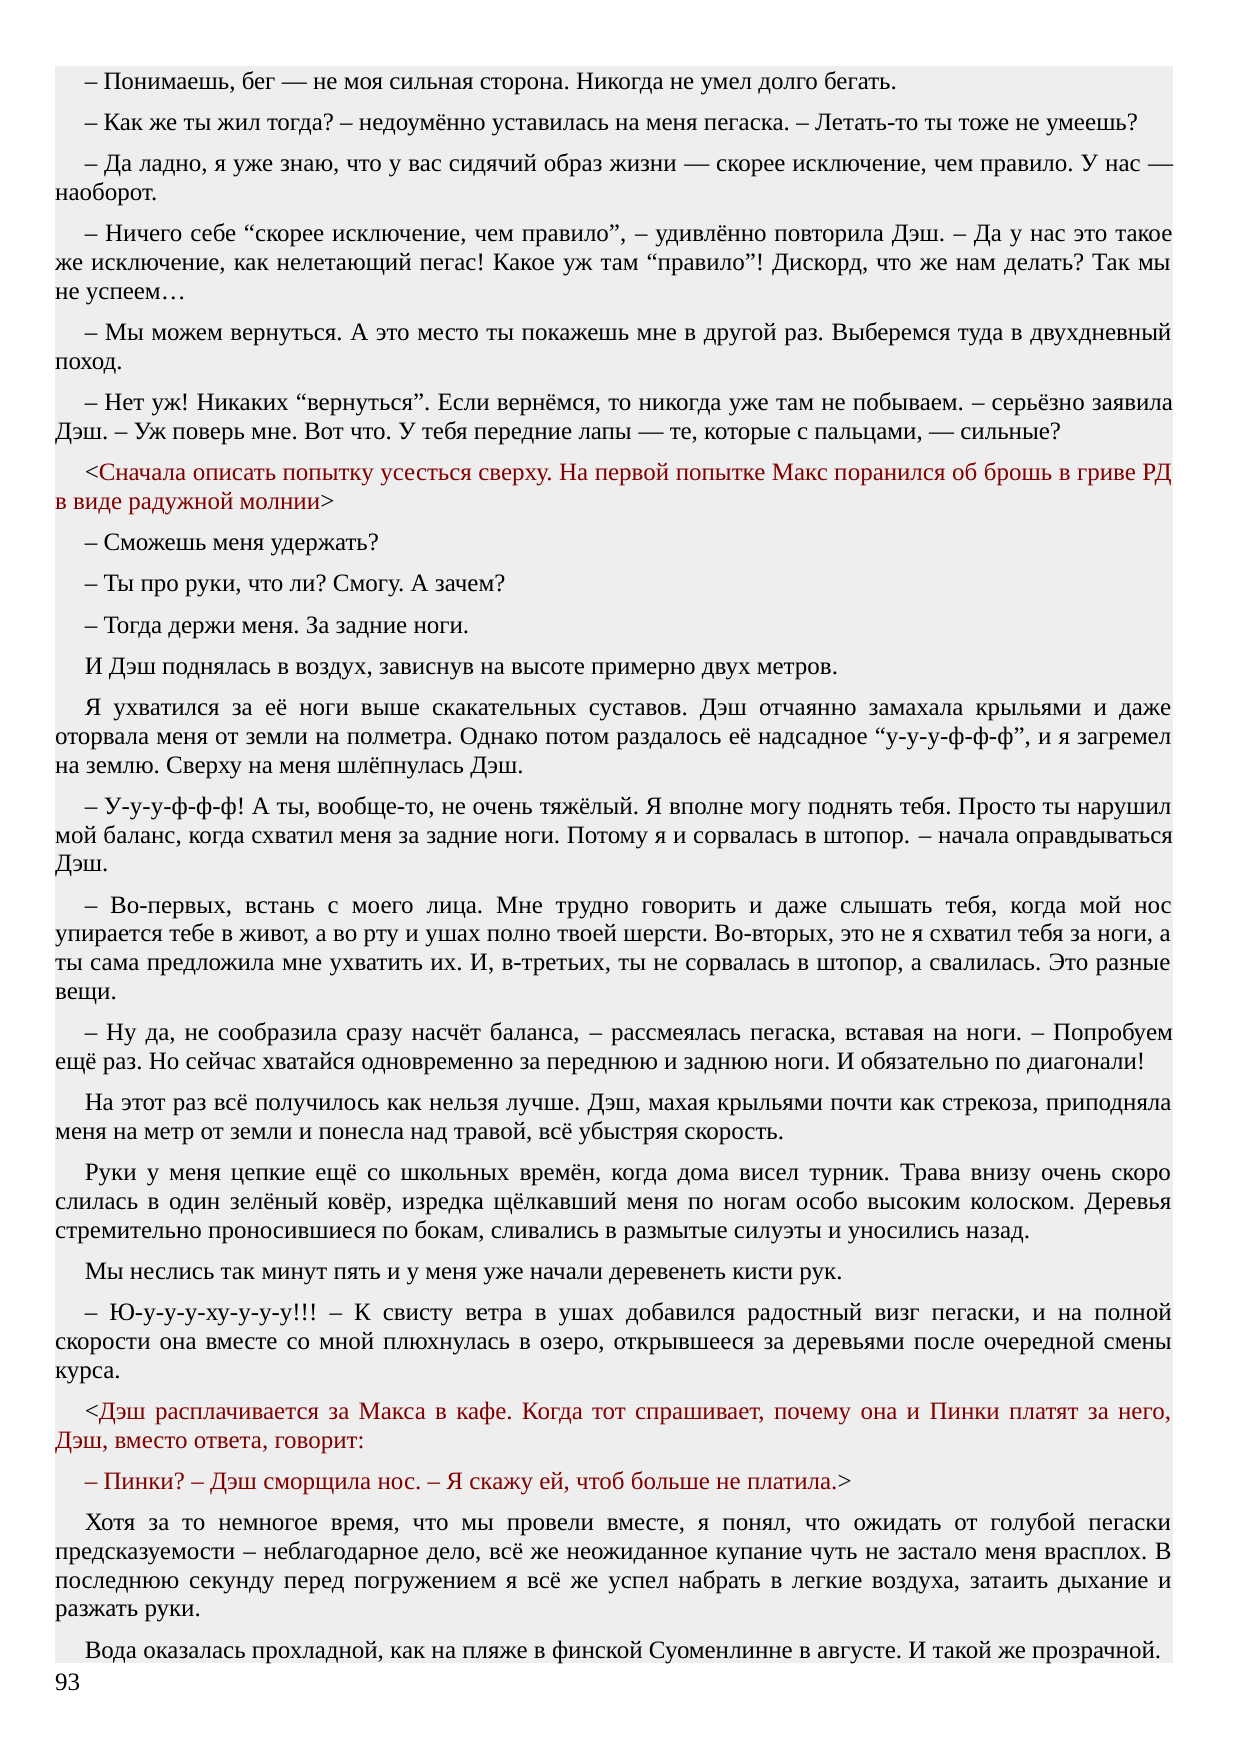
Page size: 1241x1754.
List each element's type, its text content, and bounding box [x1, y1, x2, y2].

text <Дэш расплачивается за Макса в кафе. Когда тот спрашивает, почему она и Пинки платят за него, Дэш, вместо ответа, говорит: [55, 1396, 1173, 1453]
text – Да ладно, я уже знаю, что у вас сидячий образ жизни — скорее исключение, чем правило. У нас — наоборот. [55, 148, 1173, 206]
text – Пинки? – Дэш сморщила нос. – Я скажу ей, чтоб больше не платила.> [55, 1466, 1173, 1495]
text – У-у-у-ф-ф-ф! А ты, вообще-то, не очень тяжёлый. Я вполне могу поднять тебя. Просто ты нарушил мой баланс, когда схватил меня за задние ноги. Потому я и сорвалась в штопор. – начала оправдываться Дэш. [55, 791, 1173, 877]
text – Ты про руки, что ли? Смогу. А зачем? [55, 568, 1173, 597]
text – Во-первых, встань с моего лица. Мне трудно говорить и даже слышать тебя, когда мой нос упирается тебе в живот, а во рту и ушах полно твоей шерсти. Во-вторых, это не я схватил тебя за ноги, а ты сама предложила мне ухватить их. И, в-третьих, ты не сорвалась в штопор, а свалилась. Это разные вещи. [55, 890, 1173, 1005]
text – Ничего себе “скорее исключение, чем правило”, – удивлённо повторила Дэш. – Да у нас это такое же исключение, как нелетающий пегас! Какое уж там “правило”! Дискорд, что же нам делать? Так мы не успеем… [55, 218, 1173, 305]
text Вода оказалась прохладной, как на пляже в финской Суоменлинне в августе. И такой же прозрачной. [55, 1635, 1173, 1663]
text – Нет уж! Никаких “вернуться”. Если вернёмся, то никогда уже там не побываем. – серьёзно заявила Дэш. – Уж поверь мне. Вот что. У тебя передние лапы — те, которые с пальцами, — сильные? [55, 387, 1173, 445]
text Я ухватился за её ноги выше скакательных суставов. Дэш отчаянно замахала крыльями и даже оторвала меня от земли на полметра. Однако потом раздалось её надсадное “у-у-у-ф-ф-ф”, и я загремел на землю. Сверху на меня шлёпнулась Дэш. [55, 692, 1173, 778]
text Мы неслись так минут пять и у меня уже начали деревенеть кисти рук. [55, 1256, 1173, 1285]
text – Понимаешь, бег — не моя сильная сторона. Никогда не умел долго бегать. [55, 66, 1173, 95]
text На этот раз всё получилось как нельзя лучше. Дэш, махая крыльями почти как стрекоза, приподняла меня на метр от земли и понесла над травой, всё убыстряя скорость. [55, 1087, 1173, 1145]
text – Ю-у-у-у-ху-у-у-у!!! – К свисту ветра в ушах добавился радостный визг пегаски, и на полной скорости она вместе со мной плюхнулась в озеро, открывшееся за деревьями после очередной смены курса. [55, 1297, 1173, 1383]
text – Сможешь меня удержать? [55, 527, 1173, 556]
text Руки у меня цепкие ещё со школьных времён, когда дома висел турник. Трава внизу очень скоро слилась в один зелёный ковёр, изредка щёлкавший меня по ногам особо высоким колоском. Деревья стремительно проносившиеся по бокам, сливались в размытые силуэты и уносились назад. [55, 1157, 1173, 1243]
text – Тогда держи меня. За задние ноги. [55, 610, 1173, 638]
text И Дэш поднялась в воздух, зависнув на высоте примерно двух метров. [55, 651, 1173, 680]
text <Cначала описать попытку усесться сверху. На первой попытке Макс поранился об брошь в гриве РД в виде радужной молнии> [55, 457, 1173, 515]
text – Как же ты жил тогда? – недоумённо уставилась на меня пегаска. – Летать-то ты тоже не умеешь? [55, 107, 1173, 136]
text Хотя за то немногое время, что мы провели вместе, я понял, что ожидать от голубой пегаски предсказуемости – неблагодарное дело, всё же неожиданное купание чуть не застало меня врасплох. В последнюю секунду перед погружением я всё же успел набрать в легкие воздуха, затаить дыхание и разжать руки. [55, 1507, 1173, 1622]
text – Ну да, не сообразила сразу насчёт баланса, – рассмеялась пегаска, вставая на ноги. – Попробуем ещё раз. Но сейчас хватайся одновременно за переднюю и заднюю ноги. И обязательно по диагонали! [55, 1017, 1173, 1075]
text – Мы можем вернуться. А это место ты покажешь мне в другой раз. Выберемся туда в двухдневный поход. [55, 317, 1173, 375]
